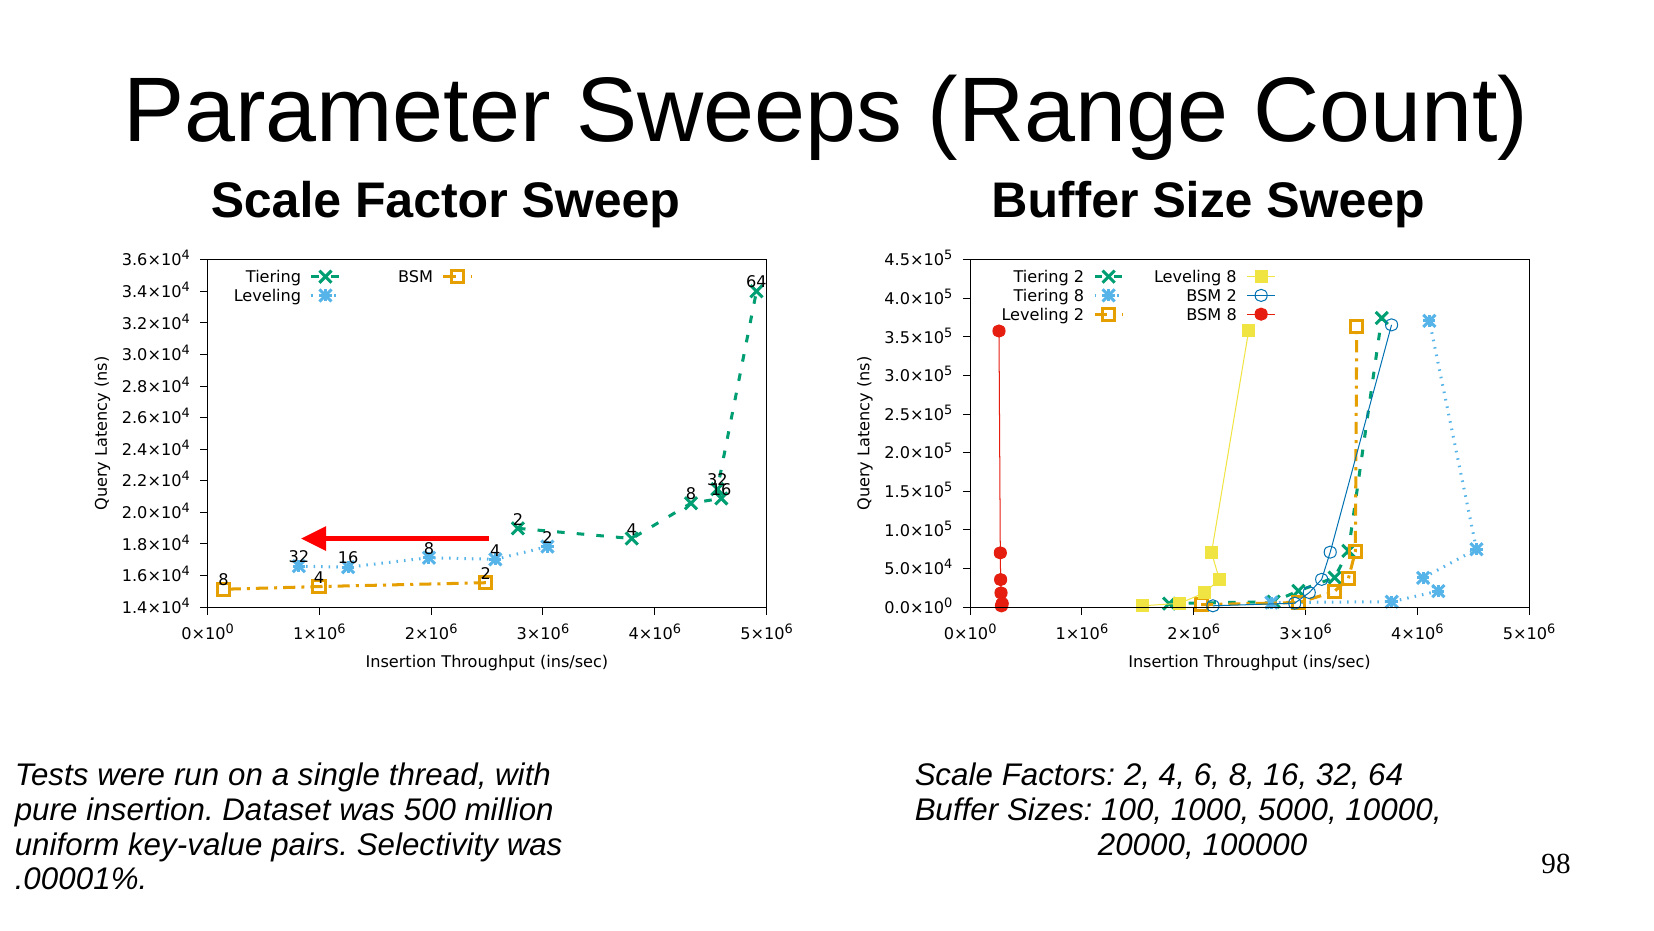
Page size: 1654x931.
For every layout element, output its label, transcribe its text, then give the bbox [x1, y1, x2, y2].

picture [845, 240, 1572, 676]
text_box Buffer Size Sweep [976, 164, 1440, 236]
title Parameter Sweeps (Range Count) [82, 32, 1571, 188]
text_box Scale Factor Sweep [196, 164, 696, 236]
text_box Tests were run on a single thread, with pure insertion. Dataset was 500 million uniform key-value pairs. Selectivity was .00001%. [0, 750, 685, 904]
text_box Scale Factors: 2, 4, 6, 8, 16, 32, 64 Buffer Sizes: 100, 1000, 5000, 10000, 20000, 100000 [900, 750, 1585, 891]
picture [82, 240, 809, 676]
